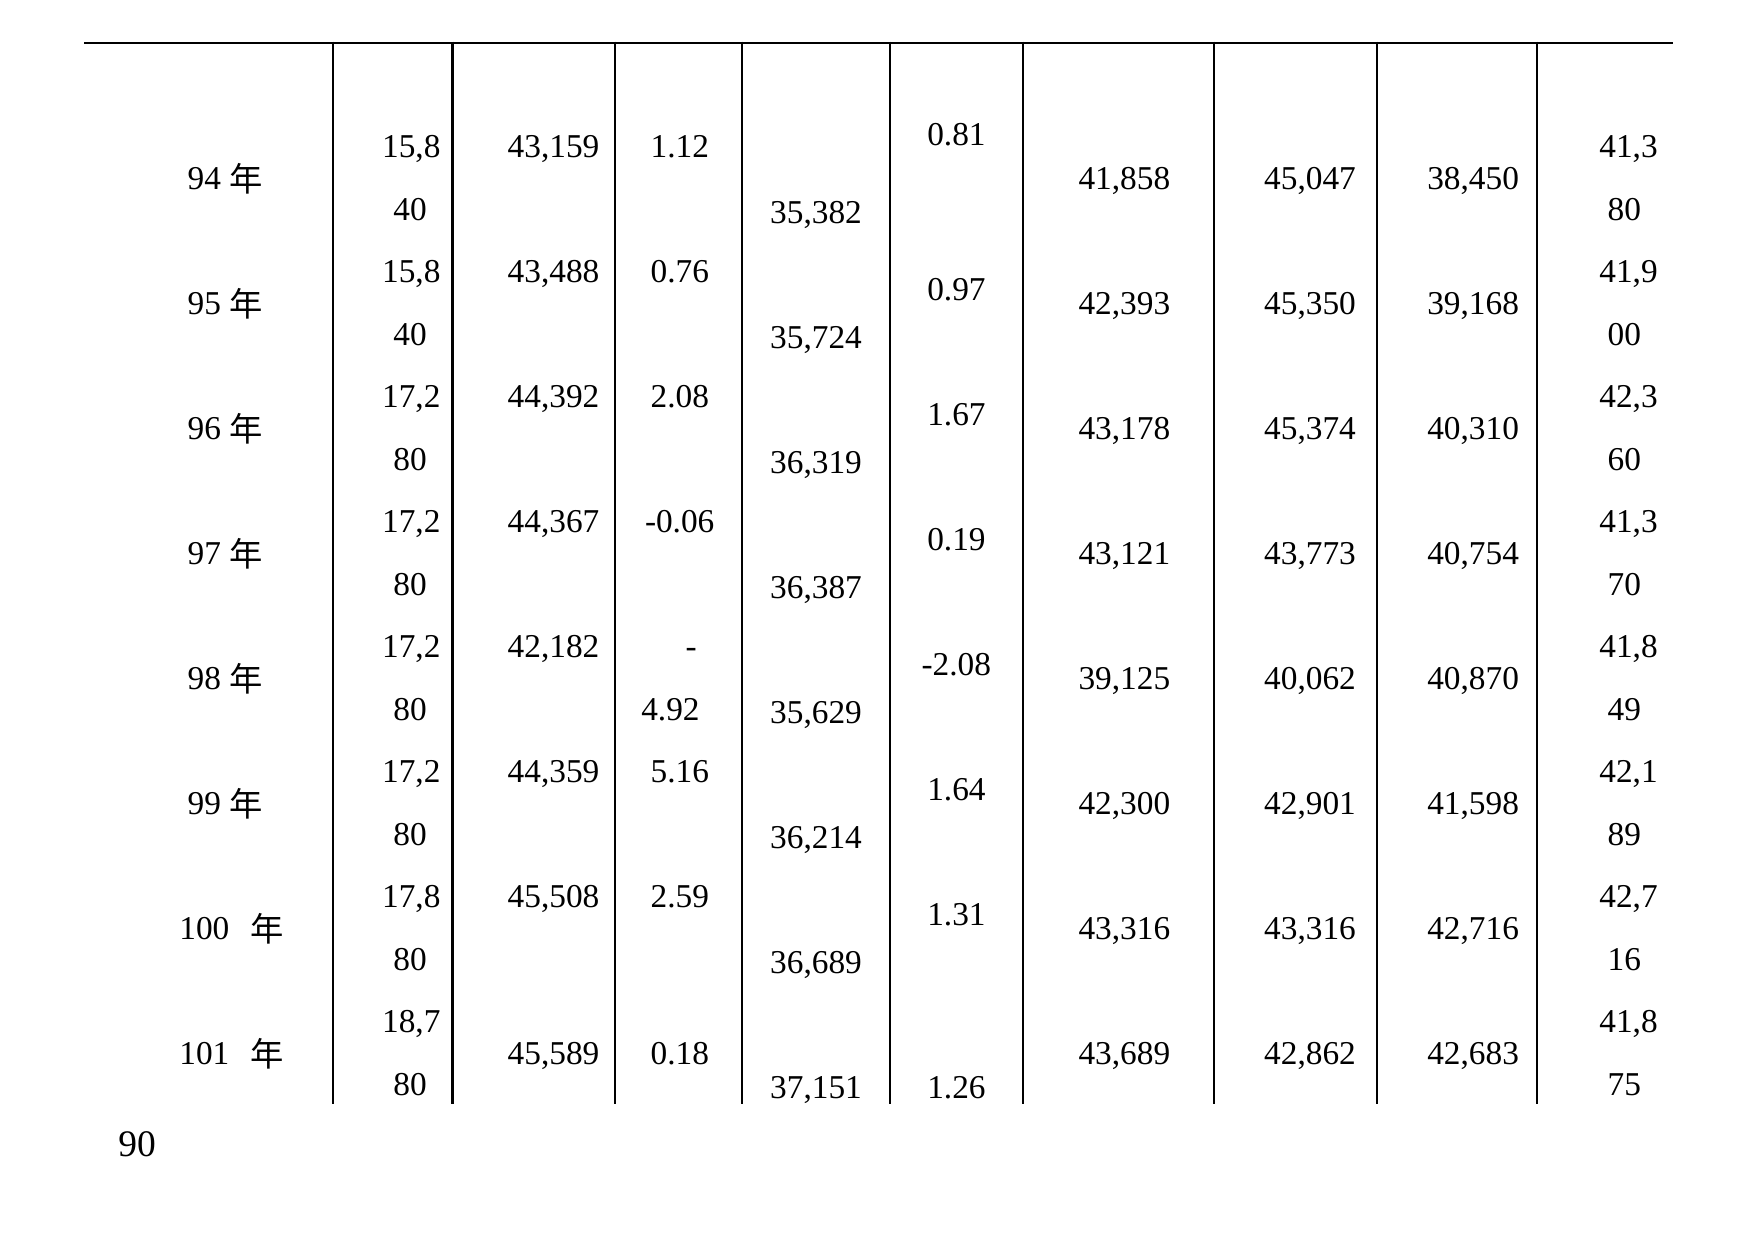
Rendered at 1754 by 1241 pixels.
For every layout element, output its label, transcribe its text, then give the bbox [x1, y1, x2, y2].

table_cell 99年 [84, 729, 332, 854]
table_cell 35,724 [743, 229, 889, 354]
table_cell 0.76 [616, 229, 741, 354]
table_cell 37,151 [743, 979, 889, 1104]
table_cell 38,450 [1378, 44, 1536, 229]
table_cell 43,178 [1024, 354, 1213, 479]
table_cell 100年 [84, 854, 332, 979]
table_cell 35,382 [743, 44, 889, 229]
table_cell 36,214 [743, 729, 889, 854]
table_cell 101年 [84, 979, 332, 1104]
table_cell 41,858 [1024, 44, 1213, 229]
table_cell 42,716 [1378, 854, 1536, 979]
table_cell 40,062 [1215, 604, 1376, 729]
table_cell 42,182 [454, 604, 614, 729]
table_cell 0.19 [891, 479, 1022, 604]
table_cell -4.92 [616, 604, 741, 729]
table_cell 98年 [84, 604, 332, 729]
table_cell 2.08 [616, 354, 741, 479]
table_cell 43,488 [454, 229, 614, 354]
table_cell 17,280 [334, 604, 451, 729]
table_cell 42,901 [1215, 729, 1376, 854]
table_cell 0.97 [891, 229, 1022, 354]
table_cell 15,840 [334, 44, 451, 229]
table_cell 42,300 [1024, 729, 1213, 854]
table_cell 2.59 [616, 854, 741, 979]
table_cell 18,780 [334, 979, 451, 1104]
table_cell 1.31 [891, 854, 1022, 979]
table_cell 42,393 [1024, 229, 1213, 354]
table_cell 41,380 [1538, 44, 1673, 229]
table_cell 96年 [84, 354, 332, 479]
table_cell 39,168 [1378, 229, 1536, 354]
table_cell 41,875 [1538, 979, 1673, 1104]
table_cell 43,121 [1024, 479, 1213, 604]
table_cell 43,316 [1215, 854, 1376, 979]
table_cell 45,589 [454, 979, 614, 1104]
table_cell -0.06 [616, 479, 741, 604]
table_cell 40,754 [1378, 479, 1536, 604]
table_cell 36,387 [743, 479, 889, 604]
table_cell 41,900 42,360 41,370 41,849 42,189 42,716 [1538, 229, 1673, 979]
table_cell 97年 [84, 479, 332, 604]
table_cell 0.18 [616, 979, 741, 1104]
table_cell 35,629 [743, 604, 889, 729]
table_cell 45,374 [1215, 354, 1376, 479]
table_cell 95年 [84, 229, 332, 354]
table_cell 43,316 [1024, 854, 1213, 979]
table_cell 45,508 [454, 854, 614, 979]
table_cell 17,280 [334, 479, 451, 604]
table_cell 94年 [84, 44, 332, 229]
table_cell -2.08 [891, 604, 1022, 729]
table_cell 36,319 [743, 354, 889, 479]
table_cell 44,392 [454, 354, 614, 479]
table_cell 17,880 [334, 854, 451, 979]
table_cell 43,689 [1024, 979, 1213, 1104]
table_cell 17,280 [334, 354, 451, 479]
table_cell 1.67 [891, 354, 1022, 479]
table_cell 5.16 [616, 729, 741, 854]
table_cell 36,689 [743, 854, 889, 979]
table_cell 41,598 [1378, 729, 1536, 854]
table_cell 17,280 [334, 729, 451, 854]
table_cell 40,870 [1378, 604, 1536, 729]
table_cell 42,862 [1215, 979, 1376, 1104]
table_cell 0.81 [891, 44, 1022, 229]
table_cell 43,159 [454, 44, 614, 229]
table_cell 45,350 [1215, 229, 1376, 354]
table_cell 40,310 [1378, 354, 1536, 479]
table_cell 44,367 [454, 479, 614, 604]
table_cell 43,773 [1215, 479, 1376, 604]
table_cell 1.64 [891, 729, 1022, 854]
table_cell 42,683 [1378, 979, 1536, 1104]
table_cell 1.26 [891, 979, 1022, 1104]
table_cell 39,125 [1024, 604, 1213, 729]
table_cell 45,047 [1215, 44, 1376, 229]
table_cell 15,840 [334, 229, 451, 354]
table_cell 44,359 [454, 729, 614, 854]
table_cell 1.12 [616, 44, 741, 229]
